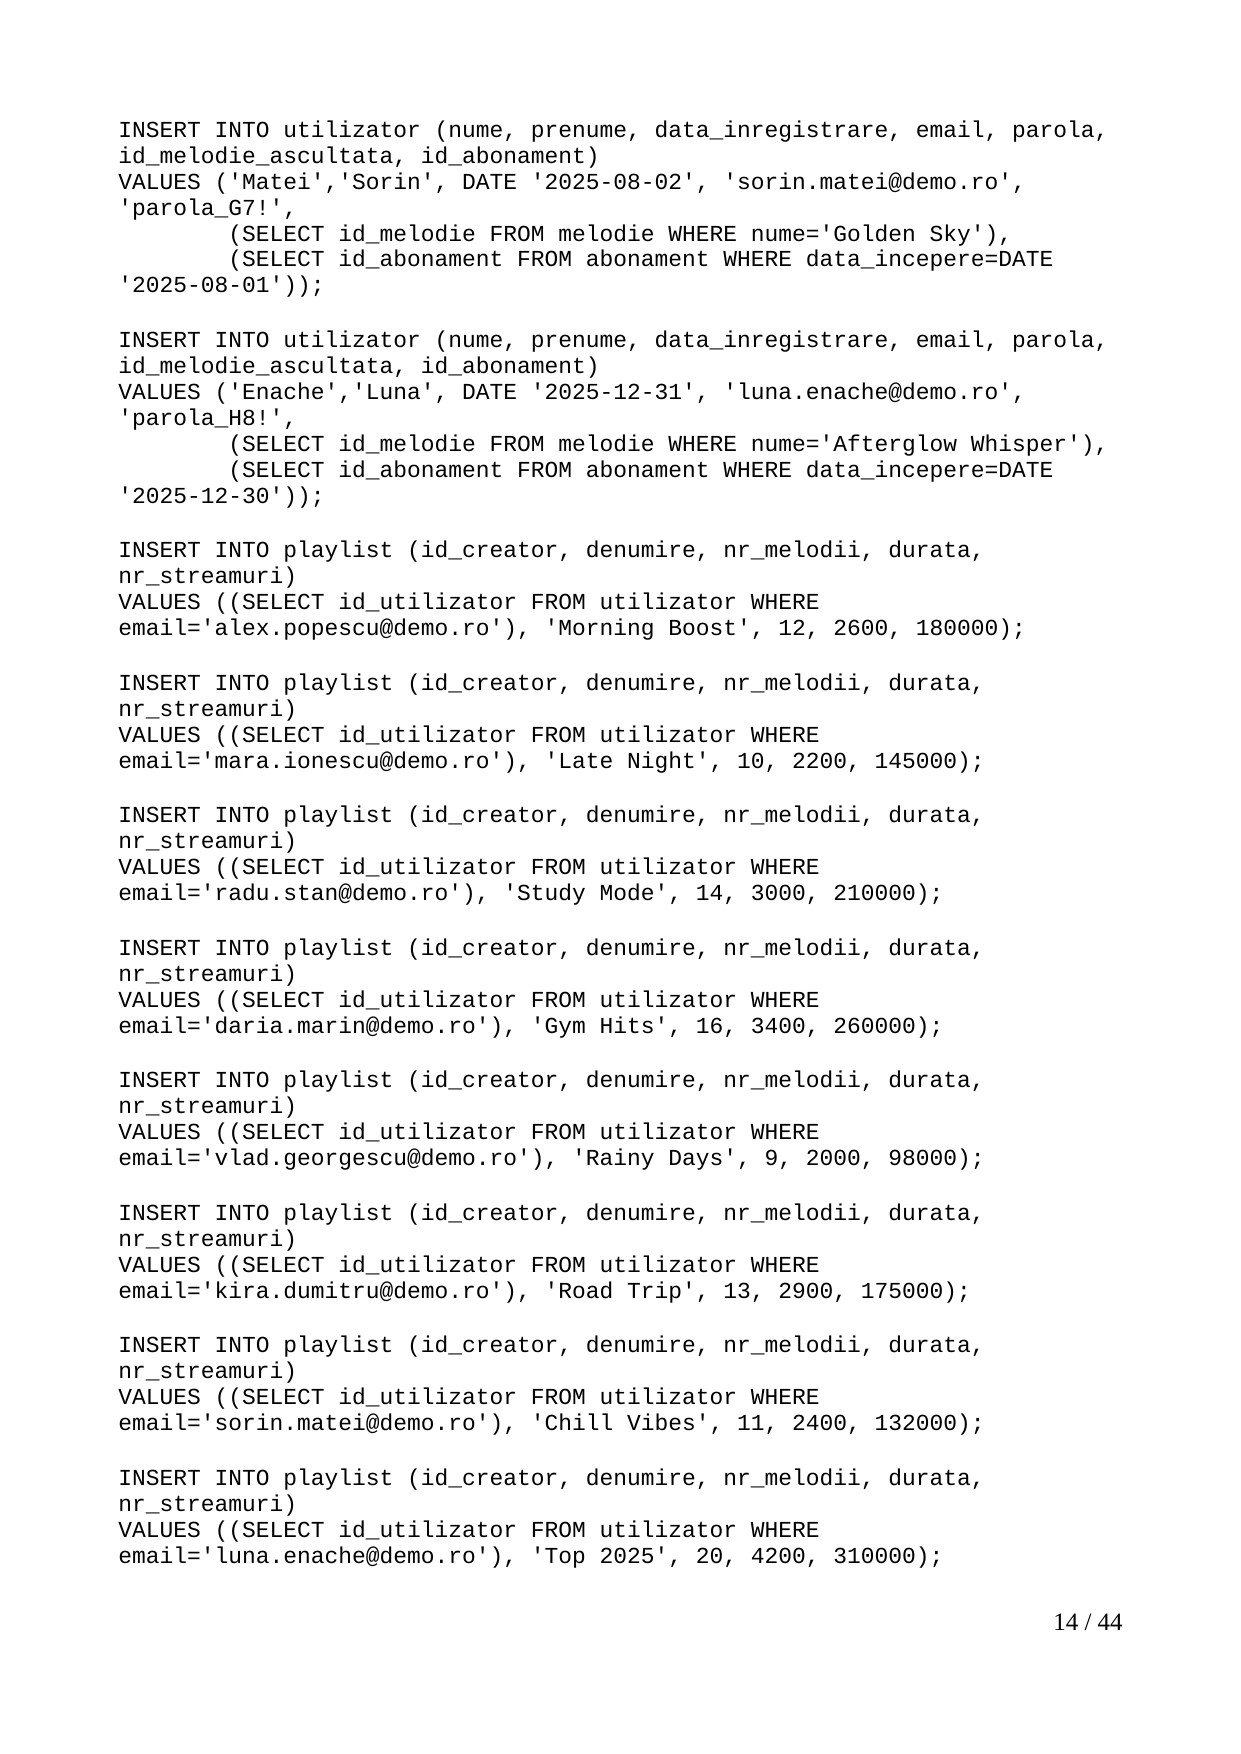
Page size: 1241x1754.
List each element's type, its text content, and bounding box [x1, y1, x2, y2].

text INSERT INTO playlist (id_creator, denumire, nr_melodii, durata, nr_streamuri) [118, 804, 1122, 856]
text VALUES ((SELECT id_utilizator FROM utilizator WHERE email='mara.ionescu@demo.ro'), 'Late Night', 10, 2200, 145000); [118, 723, 1122, 775]
text VALUES ('Matei','Sorin', DATE '2025-08-02', 'sorin.matei@demo.ro', 'parola_G7!', [118, 170, 1122, 222]
text VALUES ((SELECT id_utilizator FROM utilizator WHERE email='radu.stan@demo.ro'), 'Study Mode', 14, 3000, 210000); [118, 856, 1122, 907]
text VALUES ((SELECT id_utilizator FROM utilizator WHERE email='alex.popescu@demo.ro'), 'Morning Boost', 12, 2600, 180000); [118, 591, 1122, 642]
text INSERT INTO playlist (id_creator, denumire, nr_melodii, durata, nr_streamuri) [118, 1466, 1122, 1518]
text INSERT INTO utilizator (nume, prenume, data_inregistrare, email, parola, id_melodie_ascultata, id_abonament) [118, 328, 1122, 380]
text (SELECT id_melodie FROM melodie WHERE nume='Golden Sky'), [118, 222, 1122, 248]
text (SELECT id_melodie FROM melodie WHERE nume='Afterglow Whisper'), [118, 432, 1122, 458]
text VALUES ((SELECT id_utilizator FROM utilizator WHERE email='sorin.matei@demo.ro'), 'Chill Vibes', 11, 2400, 132000); [118, 1386, 1122, 1437]
text VALUES ((SELECT id_utilizator FROM utilizator WHERE email='vlad.georgescu@demo.ro'), 'Rainy Days', 9, 2000, 98000); [118, 1121, 1122, 1172]
text (SELECT id_abonament FROM abonament WHERE data_incepere=DATE '2025-08-01')); [118, 248, 1122, 300]
text VALUES ((SELECT id_utilizator FROM utilizator WHERE email='luna.enache@demo.ro'), 'Top 2025', 20, 4200, 310000); [118, 1518, 1122, 1570]
text INSERT INTO playlist (id_creator, denumire, nr_melodii, durata, nr_streamuri) [118, 1069, 1122, 1121]
text VALUES ((SELECT id_utilizator FROM utilizator WHERE email='kira.dumitru@demo.ro'), 'Road Trip', 13, 2900, 175000); [118, 1253, 1122, 1305]
text VALUES ((SELECT id_utilizator FROM utilizator WHERE email='daria.marin@demo.ro'), 'Gym Hits', 16, 3400, 260000); [118, 988, 1122, 1040]
text INSERT INTO playlist (id_creator, denumire, nr_melodii, durata, nr_streamuri) [118, 1201, 1122, 1253]
text (SELECT id_abonament FROM abonament WHERE data_incepere=DATE '2025-12-30')); [118, 458, 1122, 510]
text VALUES ('Enache','Luna', DATE '2025-12-31', 'luna.enache@demo.ro', 'parola_H8!', [118, 380, 1122, 432]
text INSERT INTO playlist (id_creator, denumire, nr_melodii, durata, nr_streamuri) [118, 671, 1122, 723]
text INSERT INTO utilizator (nume, prenume, data_inregistrare, email, parola, id_melodie_ascultata, id_abonament) [118, 118, 1122, 170]
text INSERT INTO playlist (id_creator, denumire, nr_melodii, durata, nr_streamuri) [118, 1334, 1122, 1386]
text INSERT INTO playlist (id_creator, denumire, nr_melodii, durata, nr_streamuri) [118, 936, 1122, 988]
text INSERT INTO playlist (id_creator, denumire, nr_melodii, durata, nr_streamuri) [118, 539, 1122, 591]
